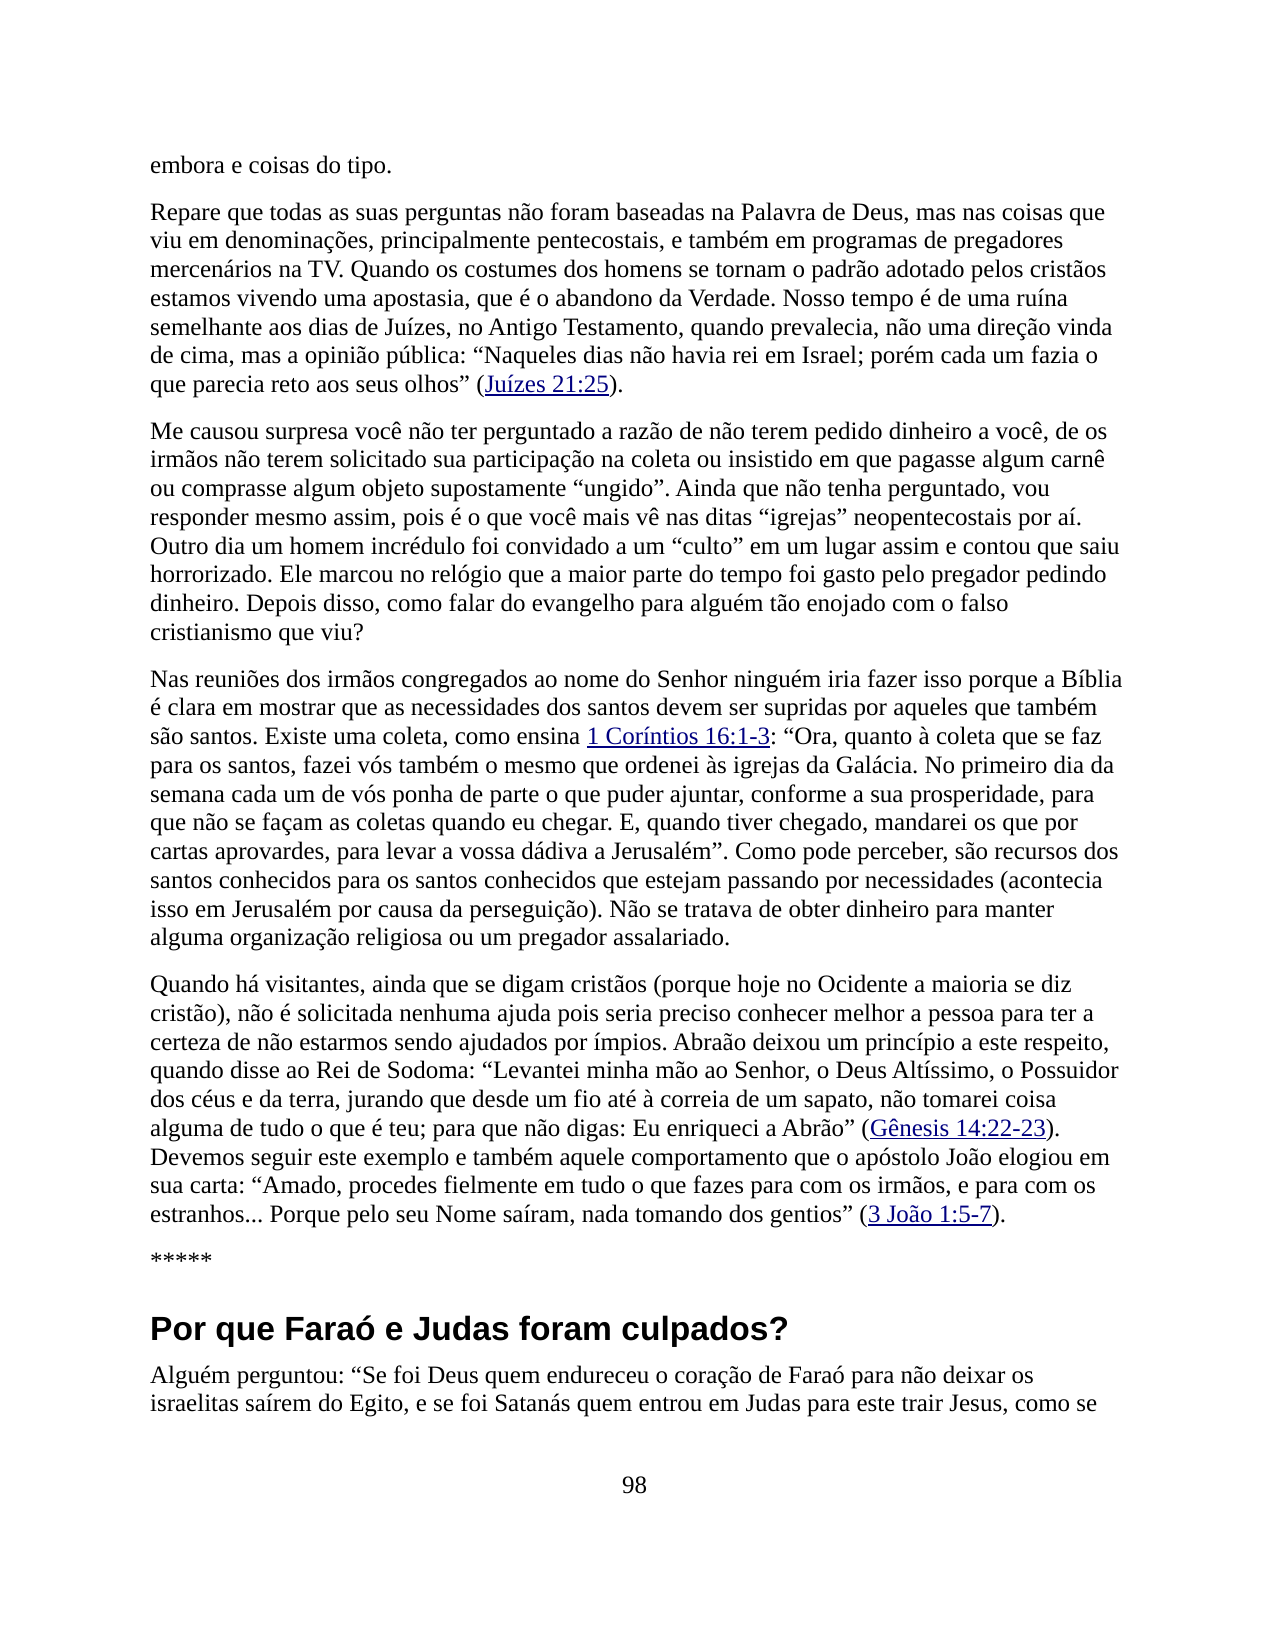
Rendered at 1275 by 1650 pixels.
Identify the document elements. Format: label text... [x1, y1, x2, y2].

text Nas reuniões dos irmãos congregados ao nome do Senhor ninguém iria fazer isso porque a Bíblia é clara em mostrar que as necessidades dos santos devem ser supridas por aqueles que também são santos. Existe uma coleta, como ensina 1 Coríntios 16:1-3: “Ora, quanto à coleta que se faz para os santos, fazei vós também o mesmo que ordenei às igrejas da Galácia. No primeiro dia da semana cada um de vós ponha de parte o que puder ajuntar, conforme a sua prosperidade, para que não se façam as coletas quando eu chegar. E, quando tiver chegado, mandarei os que por cartas aprovardes, para levar a vossa dádiva a Jerusalém”. Como pode perceber, são recursos dos santos conhecidos para os santos conhecidos que estejam passando por necessidades (acontecia isso em Jerusalém por causa da perseguição). Não se tratava de obter dinheiro para manter alguma organização religiosa ou um pregador assalariado. [150, 664, 1125, 951]
subtitle Por que Faraó e Judas foram culpados? [150, 1308, 1125, 1347]
text Me causou surpresa você não ter perguntado a razão de não terem pedido dinheiro a você, de os irmãos não terem solicitado sua participação na coleta ou insistido em que pagasse algum carnê ou comprasse algum objeto supostamente “ungido”. Ainda que não tenha perguntado, vou responder mesmo assim, pois é o que você mais vê nas ditas “igrejas” neopentecostais por aí. Outro dia um homem incrédulo foi convidado a um “culto” em um lugar assim e contou que saiu horrorizado. Ele marcou no relógio que a maior parte do tempo foi gasto pelo pregador pedindo dinheiro. Depois disso, como falar do evangelho para alguém tão enojado com o falso cristianismo que viu? [150, 416, 1125, 646]
text Repare que todas as suas perguntas não foram baseadas na Palavra de Deus, mas nas coisas que viu em denominações, principalmente pentecostais, e também em programas de pregadores mercenários na TV. Quando os costumes dos homens se tornam o padrão adotado pelos cristãos estamos vivendo uma apostasia, que é o abandono da Verdade. Nosso tempo é de uma ruína semelhante aos dias de Juízes, no Antigo Testamento, quando prevalecia, não uma direção vinda de cima, mas a opinião pública: “Naqueles dias não havia rei em Israel; porém cada um fazia o que parecia reto aos seus olhos” (Juízes 21:25). [150, 197, 1125, 398]
text Quando há visitantes, ainda que se digam cristãos (porque hoje no Ocidente a maioria se diz cristão), não é solicitada nenhuma ajuda pois seria preciso conhecer melhor a pessoa para ter a certeza de não estarmos sendo ajudados por ímpios. Abraão deixou um princípio a este respeito, quando disse ao Rei de Sodoma: “Levantei minha mão ao Senhor, o Deus Altíssimo, o Possuidor dos céus e da terra, jurando que desde um fio até à correia de um sapato, não tomarei coisa alguma de tudo o que é teu; para que não digas: Eu enriqueci a Abrão” (Gênesis 14:22-23). Devemos seguir este exemplo e também aquele comportamento que o apóstolo João elogiou em sua carta: “Amado, procedes fielmente em tudo o que fazes para com os irmãos, e para com os estranhos... Porque pelo seu Nome saíram, nada tomando dos gentios” (3 João 1:5-7). [150, 969, 1125, 1228]
text embora e coisas do tipo. [150, 150, 1125, 179]
text ***** [150, 1246, 1125, 1274]
text Alguém perguntou: “Se foi Deus quem endureceu o coração de Faraó para não deixar os israelitas saírem do Egito, e se foi Satanás quem entrou em Judas para este trair Jesus, como se [150, 1360, 1125, 1417]
